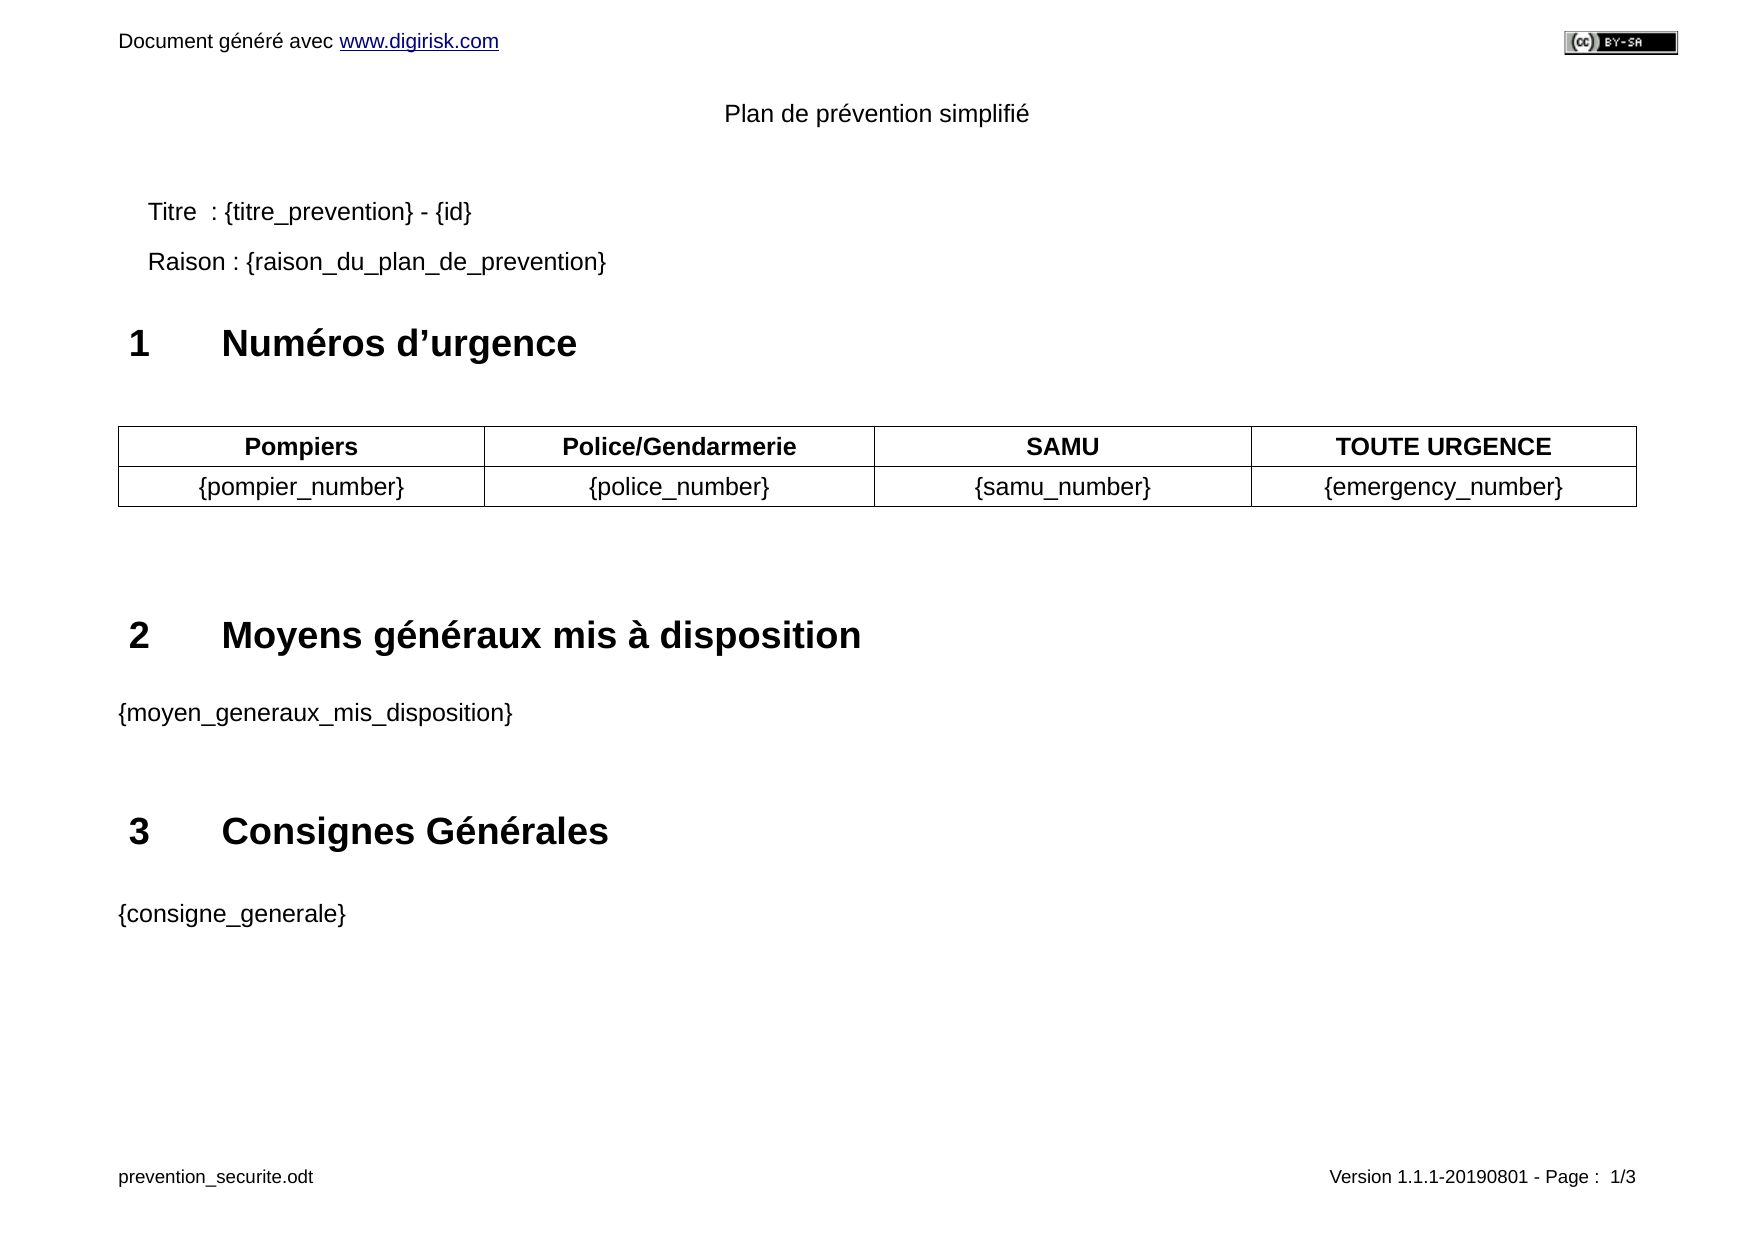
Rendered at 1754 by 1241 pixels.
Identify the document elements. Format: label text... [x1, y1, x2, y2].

table_cell {samu_number} [875, 467, 1251, 506]
subtitle Consignes Générales [118, 809, 1636, 852]
table_cell {emergency_number} [1252, 467, 1636, 506]
table_header SAMU [875, 427, 1251, 466]
text {consigne_generale} [118, 899, 1636, 928]
subtitle Moyens généraux mis à disposition [118, 613, 1636, 656]
subtitle Numéros d’urgence [118, 321, 1636, 364]
list Raison : {raison_du_plan_de_prevention} [118, 246, 1636, 275]
table_header Pompiers [119, 427, 484, 466]
list Titre : {titre_prevention} - {id} [118, 197, 1636, 226]
text Plan de prévention simplifié [118, 99, 1636, 128]
table_cell {pompier_number} [119, 467, 484, 506]
picture [1564, 31, 1679, 55]
table_header TOUTE URGENCE [1252, 427, 1636, 466]
text {moyen_generaux_mis_disposition} [118, 697, 1636, 726]
table_cell {police_number} [485, 467, 874, 506]
table_header Police/Gendarmerie [485, 427, 874, 466]
